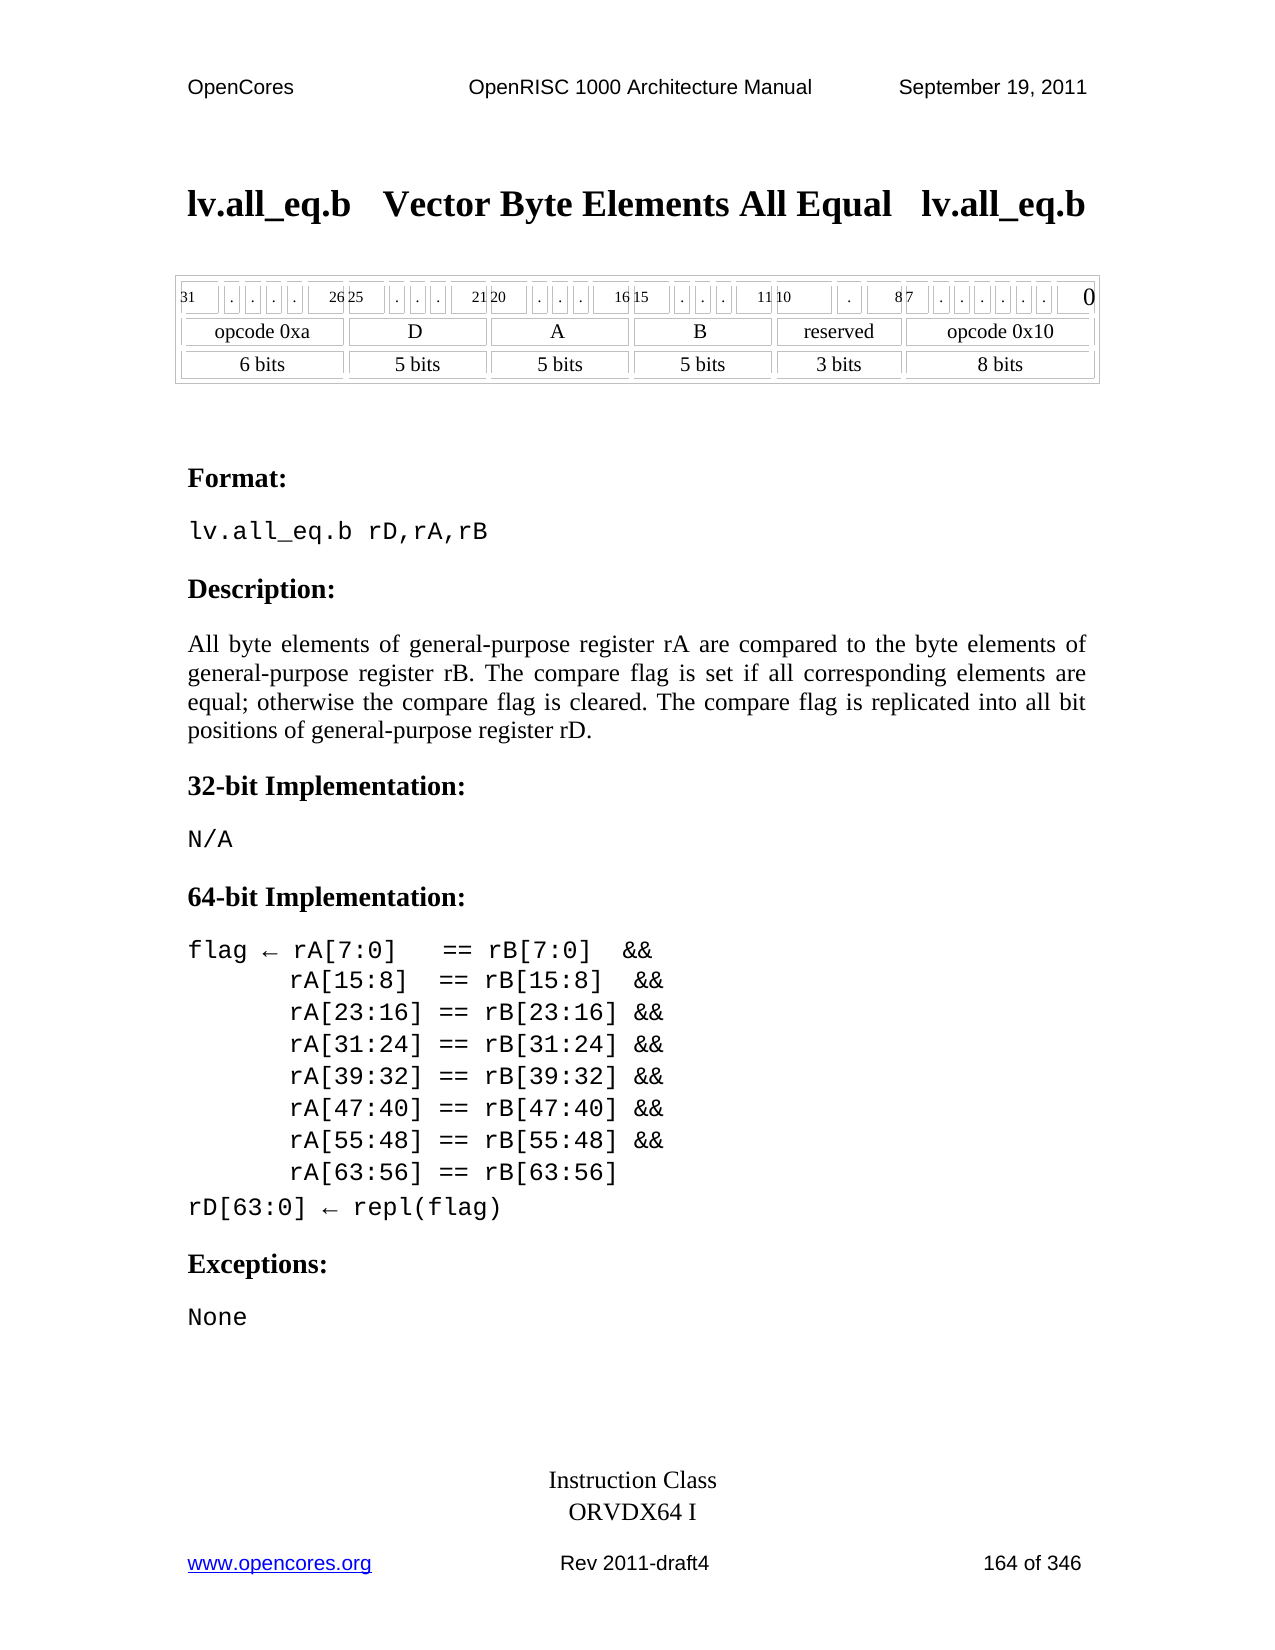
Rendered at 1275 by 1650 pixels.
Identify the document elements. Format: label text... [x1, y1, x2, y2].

text flag ← rA[7:0] == rB[7:0] && rA[15:8] == rB[15:8] && rA[23:16] == rB[23:16] && rA[31:24] == rB[31:24] && rA[39:32] == rB[39:32] && rA[47:40] == rB[47:40] && rA[55:48] == rB[55:48] && rA[63:56] == rB[63:56] rD[63:0] ← repl(flag) [187, 937, 1087, 1222]
text 32-bit Implementation: [187, 769, 1087, 801]
text None [187, 1305, 1087, 1333]
text Format: [187, 461, 1087, 493]
text All byte elements of general-purpose register rA are compared to the byte elements of general-purpose register rB. The compare flag is set if all corresponding elements are equal; otherwise the compare flag is cleared. The compare flag is replicated into all bit positions of general-purpose register rD. [187, 629, 1087, 744]
text N/A [187, 826, 1087, 855]
text 64-bit Implementation: [187, 880, 1087, 912]
text Description: [187, 572, 1087, 604]
text Exceptions: [187, 1247, 1087, 1280]
text lv.all_eq.b rD,rA,rB [187, 518, 1087, 547]
